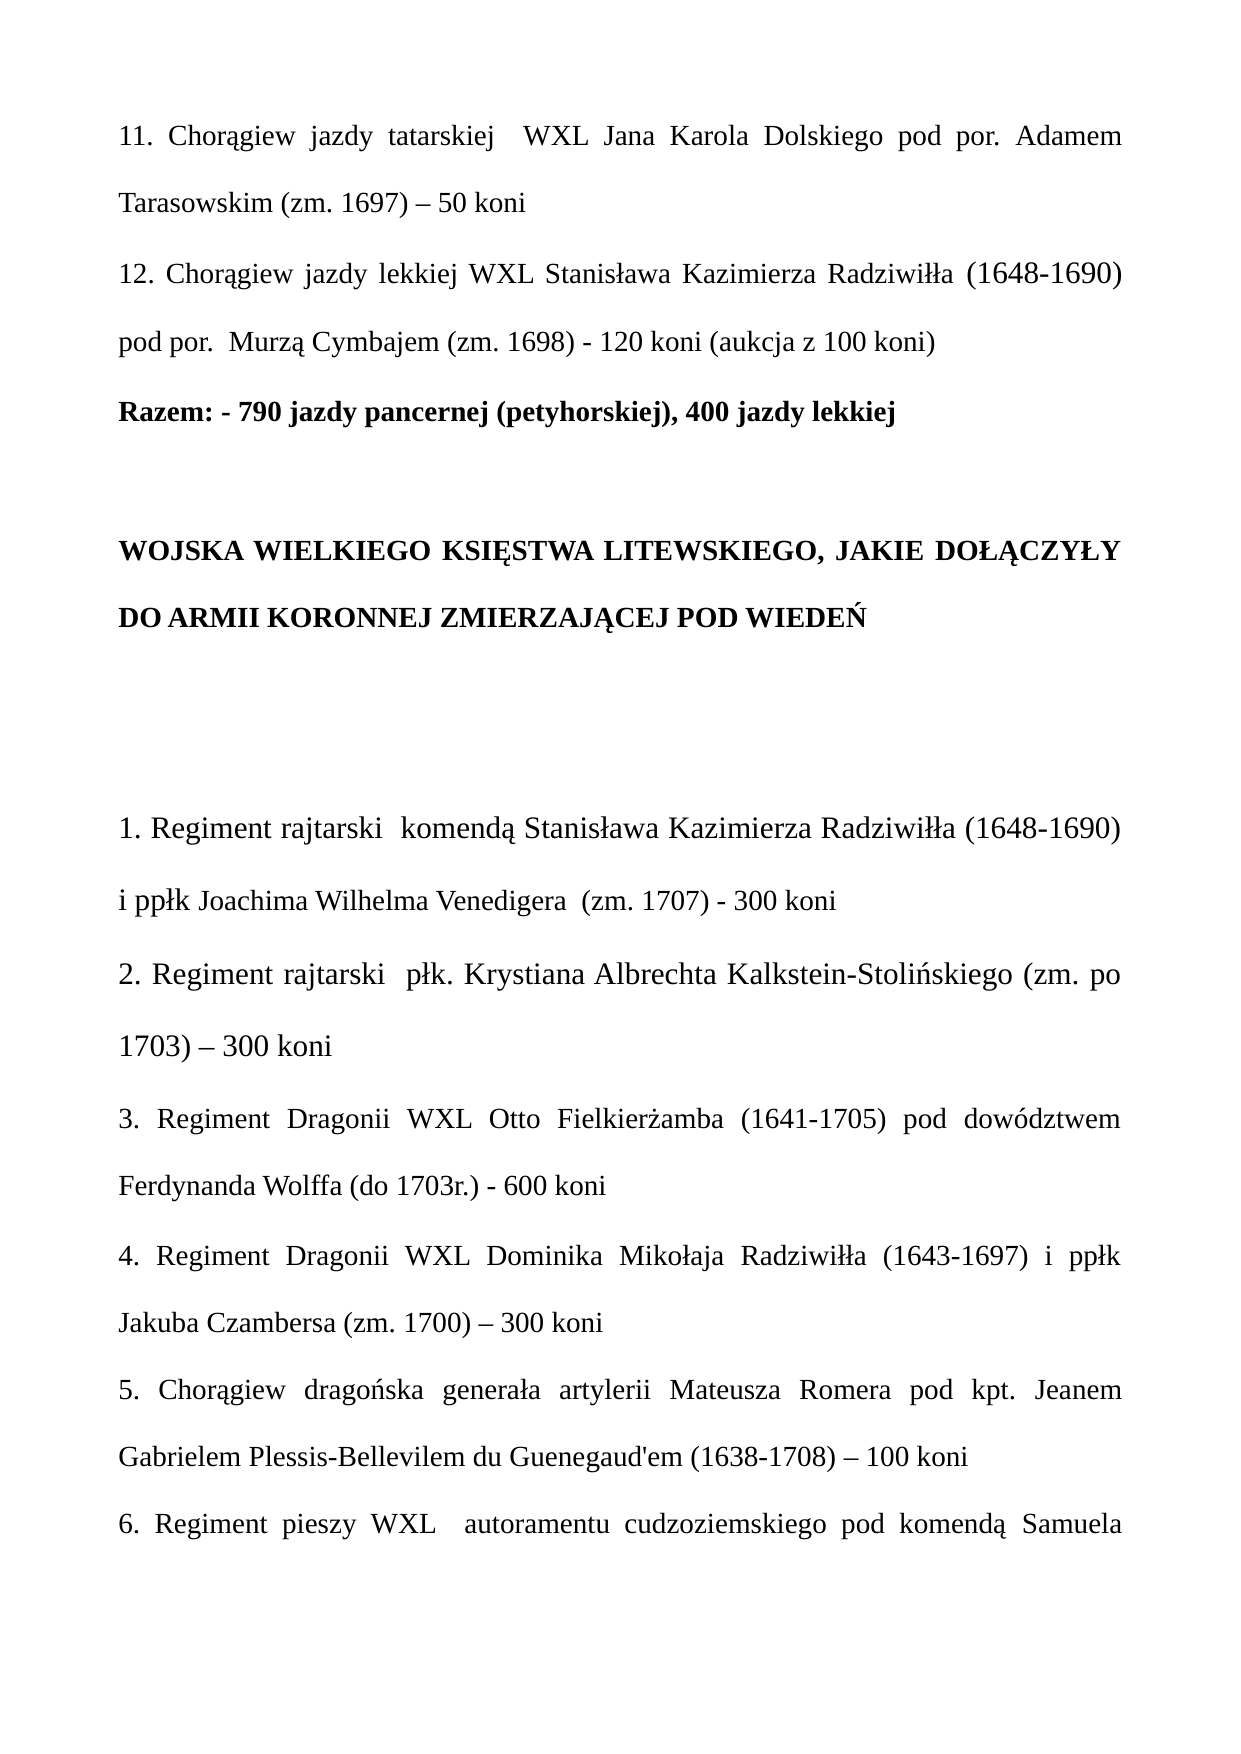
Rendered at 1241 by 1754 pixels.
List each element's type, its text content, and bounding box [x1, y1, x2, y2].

text 2. Regiment rajtarski płk. Krystiana Albrechta Kalkstein-Stolińskiego (zm. po 1703) – 300 koni [118, 955, 1122, 1063]
text WOJSKA WIELKIEGO KSIĘSTWA LITEWSKIEGO, JAKIE DOŁĄCZYŁY DO ARMII KORONNEJ ZMIERZAJĄCEJ POD WIEDEŃ [118, 533, 1122, 634]
text 12. Chorągiew jazdy lekkiej WXL Stanisława Kazimierza Radziwiłła (1648-1690) pod por. Murzą Cymbajem (zm. 1698) - 120 koni (aukcja z 100 koni) [118, 255, 1122, 358]
text 1. Regiment rajtarski komendą Stanisława Kazimierza Radziwiłła (1648-1690) i ppłk Joachima Wilhelma Venedigera (zm. 1707) - 300 koni [118, 809, 1122, 917]
text 3. Regiment Dragonii WXL Otto Fielkierżamba (1641-1705) pod dowództwem Ferdynanda Wolffa (do 1703r.) - 600 koni [118, 1101, 1122, 1202]
list 6. Regiment pieszy WXL autoramentu cudzoziemskiego pod komendą Samuela [118, 1506, 1122, 1540]
text 11. Chorągiew jazdy tatarskiej WXL Jana Karola Dolskiego pod por. Adamem Tarasowskim (zm. 1697) – 50 koni [118, 118, 1122, 219]
text Razem: - 790 jazdy pancernej (petyhorskiej), 400 jazdy lekkiej [118, 394, 1122, 427]
text 5. Chorągiew dragońska generała artylerii Mateusza Romera pod kpt. Jeanem Gabrielem Plessis-Bellevilem du Guenegaud'em (1638-1708) – 100 koni [118, 1372, 1122, 1473]
text 4. Regiment Dragonii WXL Dominika Mikołaja Radziwiłła (1643-1697) i ppłk Jakuba Czambersa (zm. 1700) – 300 koni [118, 1238, 1122, 1339]
